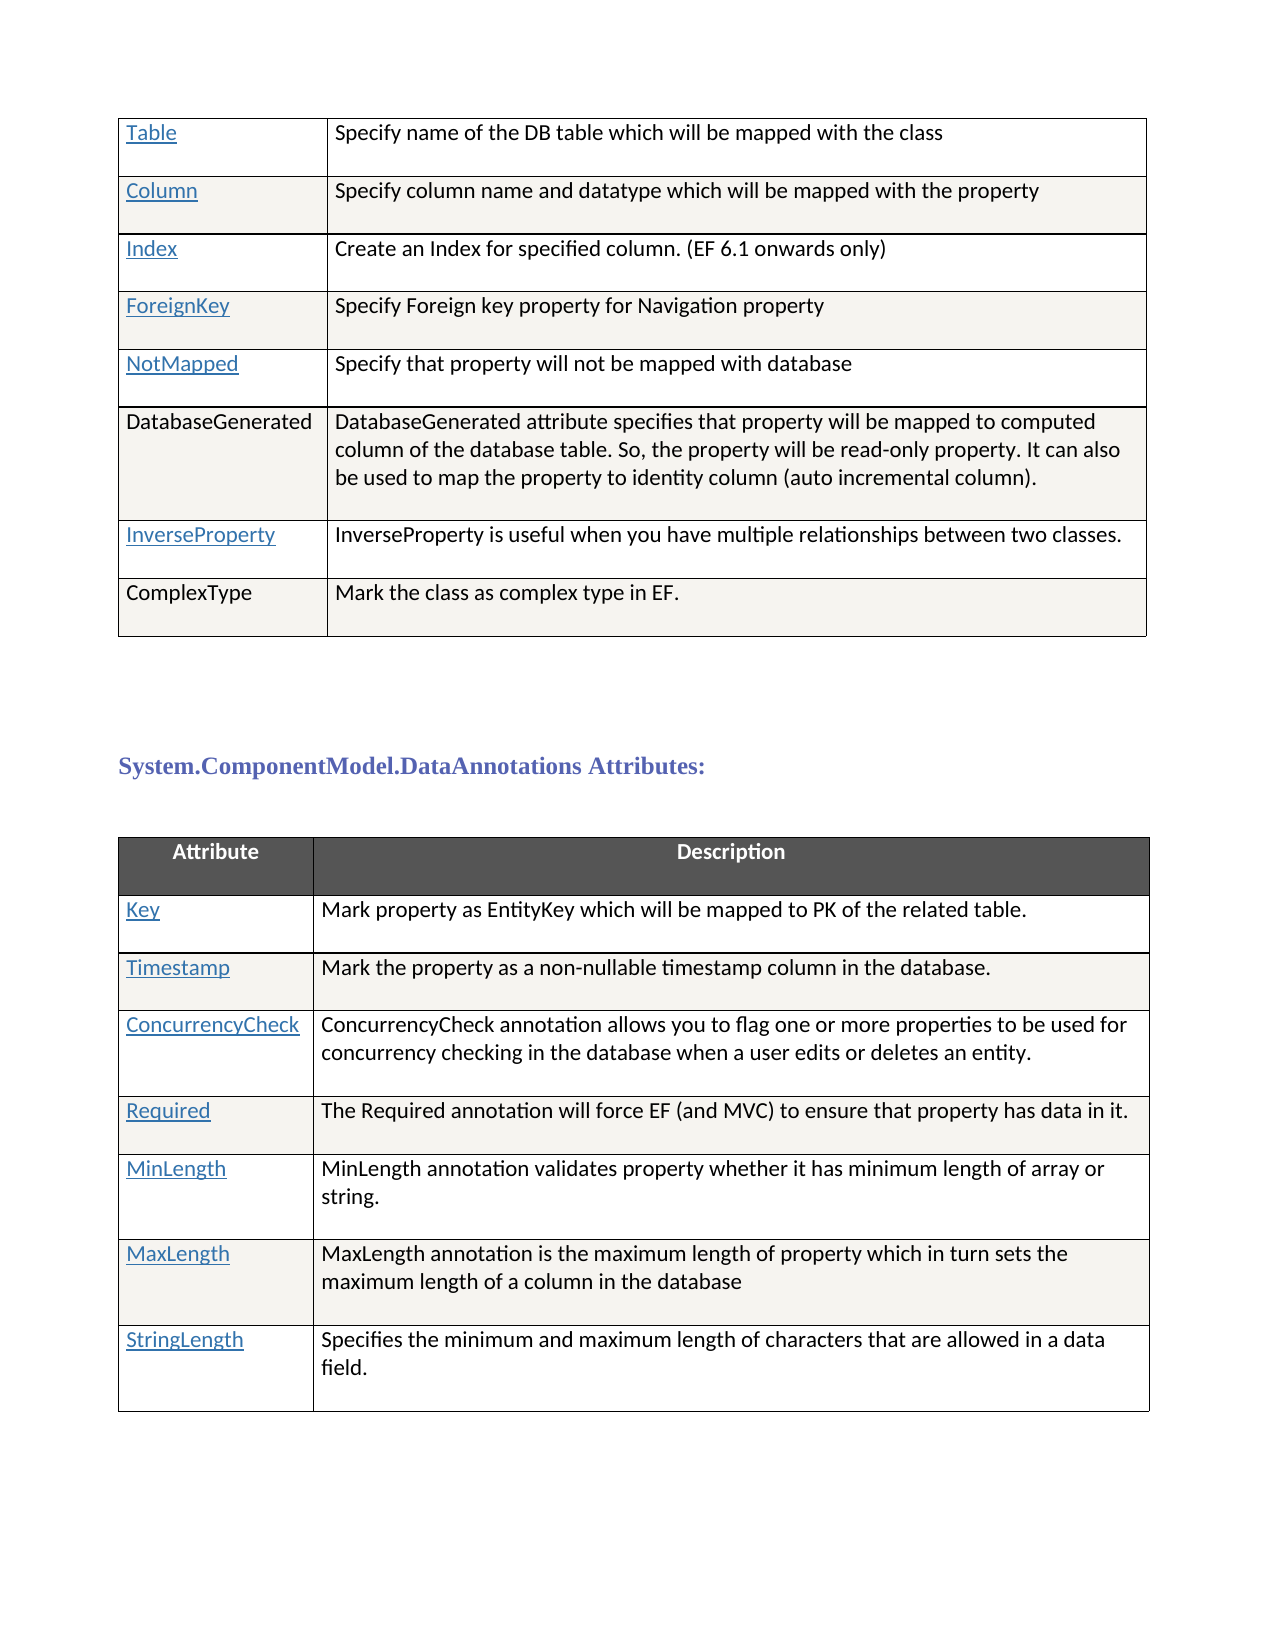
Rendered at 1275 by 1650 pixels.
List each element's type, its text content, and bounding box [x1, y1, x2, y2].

table_cell DatabaseGenerated [119, 408, 327, 520]
table_cell Key [119, 896, 313, 952]
table_cell Column [119, 177, 327, 233]
text System.ComponentModel.DataAnnotations Attributes: [118, 751, 1157, 779]
table_cell MaxLength annotation is the maximum length of property which in turn sets the maximum length of a column in the database [314, 1240, 1149, 1325]
table_cell ComplexType [119, 579, 327, 636]
table_cell Specify that property will not be mapped with database [328, 350, 1146, 406]
table_cell ForeignKey [119, 292, 327, 349]
table_cell Required [119, 1097, 313, 1154]
table_cell Index [119, 235, 327, 291]
table_cell Specify column name and datatype which will be mapped with the property [328, 177, 1146, 233]
table_cell StringLength [119, 1326, 313, 1411]
table_cell Specify Foreign key property for Navigation property [328, 292, 1146, 349]
table_cell InverseProperty is useful when you have multiple relationships between two classes. [328, 521, 1146, 578]
table_header Attribute [119, 838, 313, 895]
table_cell Specifies the minimum and maximum length of characters that are allowed in a data field. [314, 1326, 1149, 1411]
table_cell The Required annotation will force EF (and MVC) to ensure that property has data in it. [314, 1097, 1149, 1154]
table_cell Mark the property as a non-nullable timestamp column in the database. [314, 954, 1149, 1010]
table_cell Table [119, 119, 327, 176]
table_cell Timestamp [119, 954, 313, 1010]
table_cell Create an Index for specified column. (EF 6.1 onwards only) [328, 235, 1146, 291]
table_cell ConcurrencyCheck annotation allows you to flag one or more properties to be used for concurrency checking in the database when a user edits or deletes an entity. [314, 1011, 1149, 1096]
table_cell MinLength annotation validates property whether it has minimum length of array or string. [314, 1155, 1149, 1239]
table_cell Specify name of the DB table which will be mapped with the class [328, 119, 1146, 176]
table_cell MaxLength [119, 1240, 313, 1325]
table_cell NotMapped [119, 350, 327, 406]
table_cell MinLength [119, 1155, 313, 1239]
table_cell Mark the class as complex type in EF. [328, 579, 1146, 636]
table_cell ConcurrencyCheck [119, 1011, 313, 1096]
table_cell InverseProperty [119, 521, 327, 578]
table_header Description [314, 838, 1149, 895]
table_cell Mark property as EntityKey which will be mapped to PK of the related table. [314, 896, 1149, 952]
table_cell DatabaseGenerated attribute specifies that property will be mapped to computed column of the database table. So, the property will be read-only property. It can also be used to map the property to identity column (auto incremental column). [328, 408, 1146, 520]
